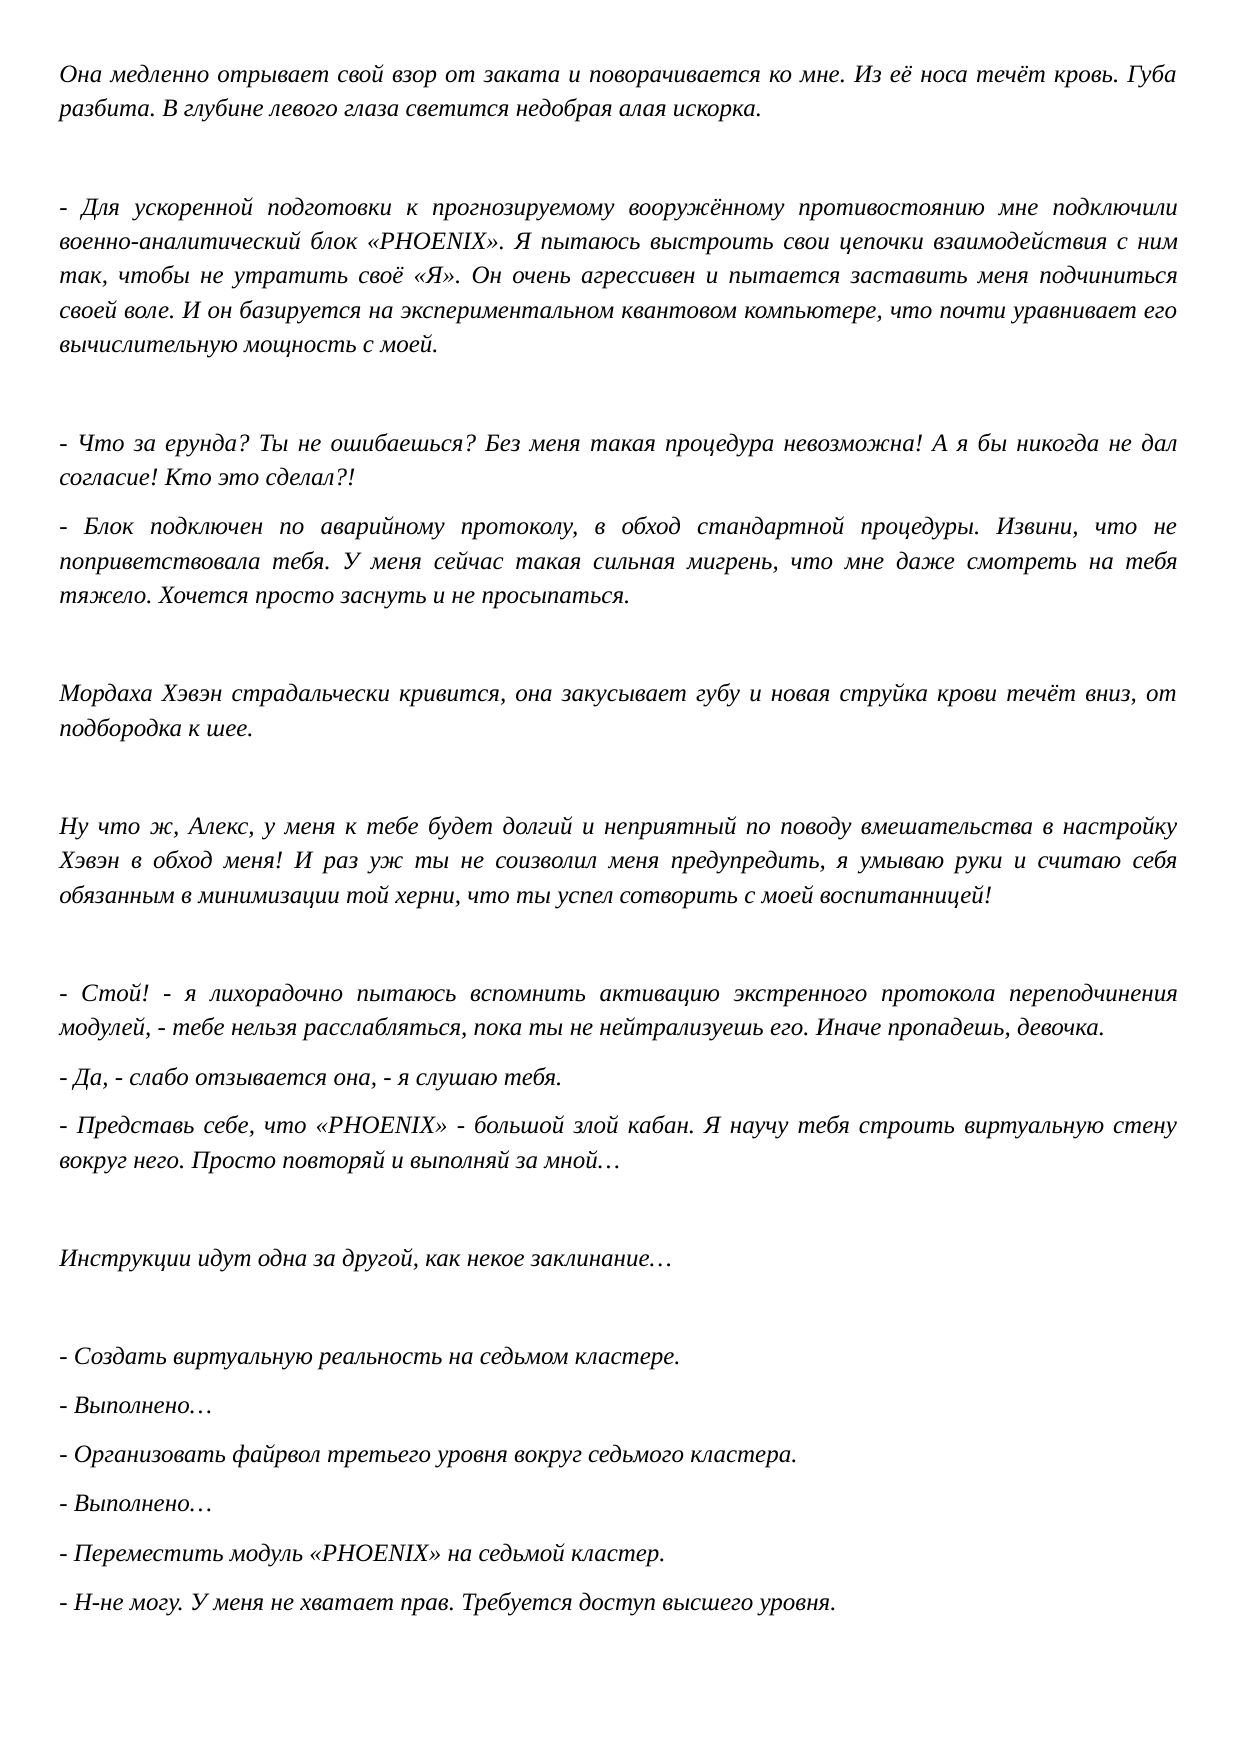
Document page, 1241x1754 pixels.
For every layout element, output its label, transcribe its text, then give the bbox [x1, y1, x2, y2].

text - Выполнено… [59, 1488, 1181, 1517]
text Мордаха Хэвэн страдальчески кривится, она закусывает губу и новая струйка крови течёт вниз, от подбородка к шее. [59, 678, 1181, 742]
text - Представь себе, что «PHOENIX» - большой злой кабан. Я научу тебя строить виртуальную стену вокруг него. Просто повторяй и выполняй за мной… [59, 1111, 1181, 1174]
text - Переместить модуль «PHOENIX» на седьмой кластер. [59, 1538, 1181, 1566]
text - Стой! - я лихорадочно пытаюсь вспомнить активацию экстренного протокола переподчинения модулей, - тебе нельзя расслабляться, пока ты не нейтрализуешь его. Иначе пропадешь, девочка. [59, 978, 1181, 1041]
text - Организовать файрвол третьего уровня вокруг седьмого кластера. [59, 1439, 1181, 1468]
text - Да, - слабо отзывается она, - я слушаю тебя. [59, 1062, 1181, 1090]
text - Блок подключен по аварийному протоколу, в обход стандартной процедуры. Извини, что не поприветствовала тебя. У меня сейчас такая сильная мигрень, что мне даже смотреть на тебя тяжело. Хочется просто заснуть и не просыпаться. [59, 511, 1181, 609]
text Инструкции идут одна за другой, как некое заклинание… [59, 1243, 1181, 1272]
text Она медленно отрывает свой взор от заката и поворачивается ко мне. Из её носа течёт кровь. Губа разбита. В глубине левого глаза светится недобрая алая искорка. [59, 59, 1181, 122]
text Ну что ж, Алекс, у меня к тебе будет долгий и неприятный по поводу вмешательства в настройку Хэвэн в обход меня! И раз уж ты не соизволил меня предупредить, я умываю руки и считаю себя обязанным в минимизации той херни, что ты успел сотворить с моей воспитанницей! [59, 811, 1181, 909]
text - Создать виртуальную реальность на седьмом кластере. [59, 1341, 1181, 1370]
text - Выполнено… [59, 1390, 1181, 1419]
text - Что за ерунда? Ты не ошибаешься? Без меня такая процедура невозможна! А я бы никогда не дал согласие! Кто это сделал?! [59, 428, 1181, 491]
text - Н-не могу. У меня не хватает прав. Требуется доступ высшего уровня. [59, 1587, 1181, 1615]
text - Для ускоренной подготовки к прогнозируемому вооружённому противостоянию мне подключили военно-аналитический блок «PHOENIX». Я пытаюсь выстроить свои цепочки взаимодействия с ним так, чтобы не утратить своё «Я». Он очень агрессивен и пытается заставить меня подчиниться своей воле. И он базируется на экспериментальном квантовом компьютере, что почти уравнивает его вычислительную мощность с моей. [59, 192, 1181, 358]
